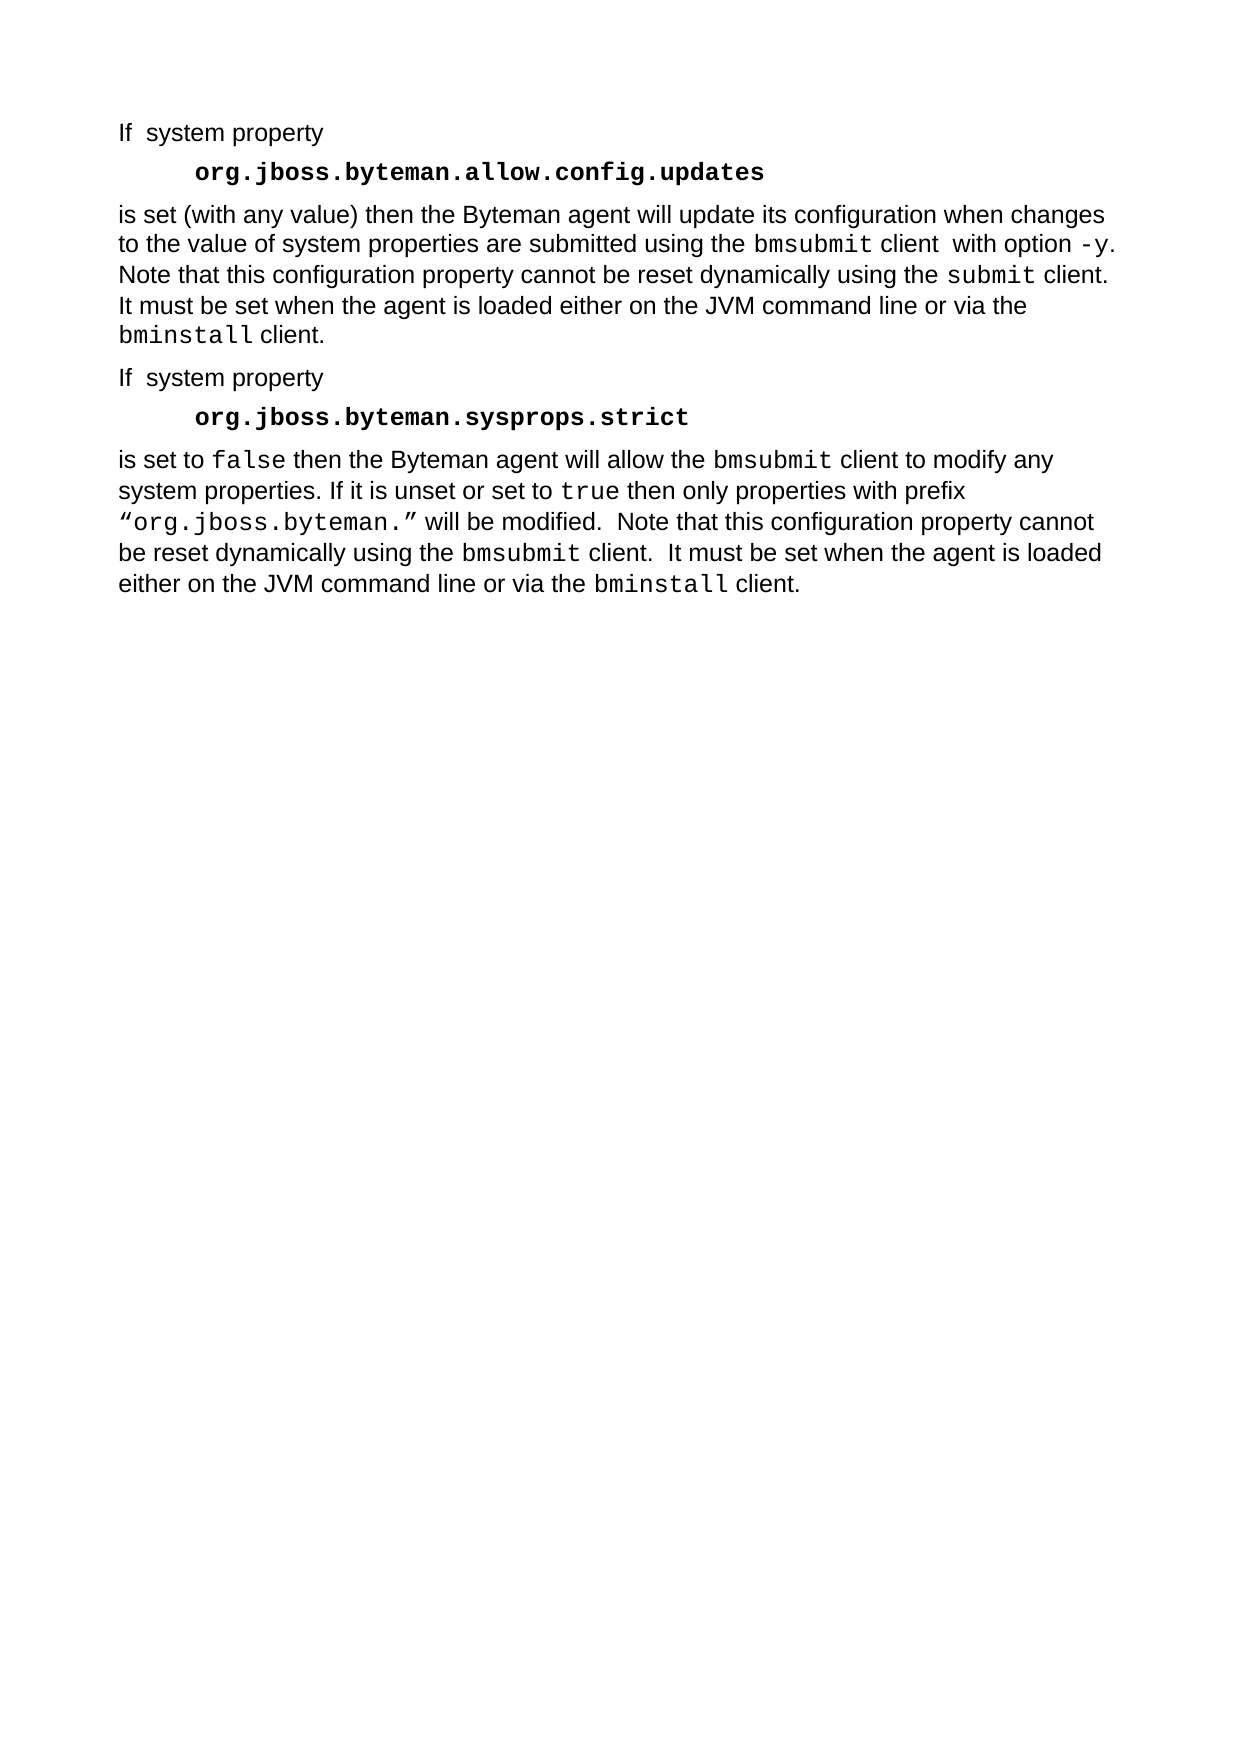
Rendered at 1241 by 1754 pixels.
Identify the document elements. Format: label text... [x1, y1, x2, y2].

text If system property [118, 363, 1122, 392]
text org.jboss.byteman.sysprops.strict [194, 404, 1122, 433]
text is set (with any value) then the Byteman agent will update its configuration when changes to the value of system properties are submitted using the bmsubmit client with option -y. Note that this configuration property cannot be reset dynamically using the submit client. It must be set when the agent is loaded either on the JVM command line or via the bminstall client. [118, 200, 1122, 351]
text org.jboss.byteman.allow.config.updates [194, 159, 1122, 188]
text If system property [118, 118, 1122, 147]
text is set to false then the Byteman agent will allow the bmsubmit client to modify any system properties. If it is unset or set to true then only properties with prefix “org.jboss.byteman.” will be modified. Note that this configuration property cannot be reset dynamically using the bmsubmit client. It must be set when the agent is loaded either on the JVM command line or via the bminstall client. [118, 445, 1122, 600]
